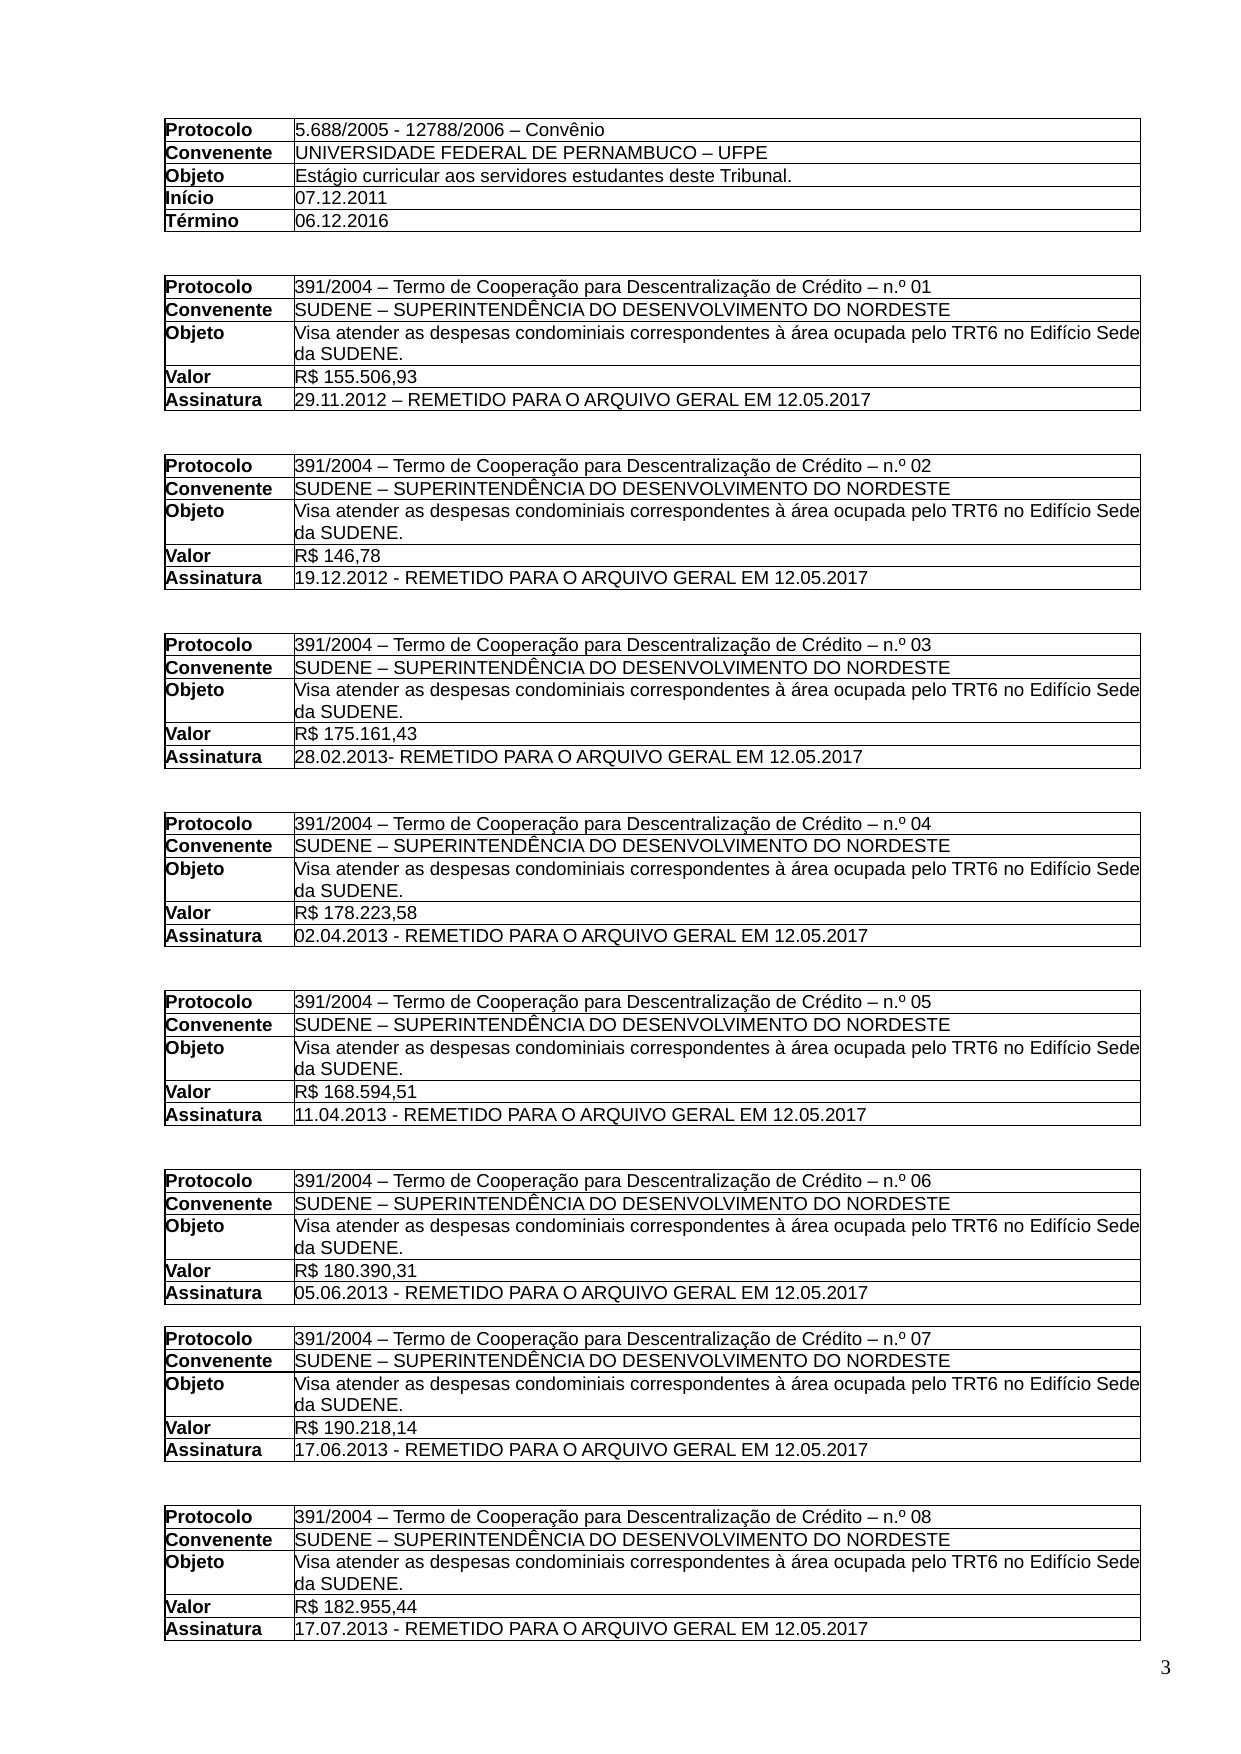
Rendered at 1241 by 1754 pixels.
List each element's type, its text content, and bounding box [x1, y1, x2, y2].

table_cell 11.04.2013 - REMETIDO PARA O ARQUIVO GERAL EM 12.05.2017 [295, 1103, 1140, 1125]
table_header Protocolo [166, 1170, 294, 1192]
table_header Protocolo [166, 1327, 294, 1349]
table_cell Visa atender as despesas condominiais correspondentes à área ocupada pelo TRT6 no Edifício Sede da SUDENE. [295, 500, 1140, 543]
table_cell Assinatura [166, 567, 294, 589]
table_cell Término [166, 210, 294, 231]
table_cell Objeto [166, 858, 294, 901]
table_cell 07.12.2011 [295, 187, 1140, 208]
table_header 391/2004 – Termo de Cooperação para Descentralização de Crédito – n.º 04 [295, 813, 1140, 834]
table_cell Visa atender as despesas condominiais correspondentes à área ocupada pelo TRT6 no Edifício Sede da SUDENE. [295, 679, 1140, 722]
table_cell Objeto [166, 679, 294, 722]
table_cell Assinatura [166, 746, 294, 767]
table_cell Convenente [166, 299, 294, 321]
table_cell Início [166, 187, 294, 208]
table_cell Objeto [166, 164, 294, 186]
table_cell Valor [166, 366, 294, 387]
table_cell Valor [166, 545, 294, 566]
table_cell Assinatura [166, 1439, 294, 1461]
table_header Protocolo [166, 455, 294, 477]
table_header Protocolo [166, 276, 294, 298]
table_cell 05.06.2013 - REMETIDO PARA O ARQUIVO GERAL EM 12.05.2017 [295, 1282, 1140, 1304]
table_cell Convenente [166, 1529, 294, 1550]
table_cell Objeto [166, 1215, 294, 1258]
table_header 391/2004 – Termo de Cooperação para Descentralização de Crédito – n.º 05 [295, 991, 1140, 1013]
table_cell Convenente [166, 1193, 294, 1214]
table_header Protocolo [166, 991, 294, 1013]
table_cell Visa atender as despesas condominiais correspondentes à área ocupada pelo TRT6 no Edifício Sede da SUDENE. [295, 1373, 1140, 1416]
table_cell Valor [166, 1260, 294, 1281]
table_header Protocolo [166, 119, 294, 141]
table_cell SUDENE – SUPERINTENDÊNCIA DO DESENVOLVIMENTO DO NORDESTE [295, 1529, 1140, 1550]
table_header 391/2004 – Termo de Cooperação para Descentralização de Crédito – n.º 08 [295, 1506, 1140, 1528]
table_header 391/2004 – Termo de Cooperação para Descentralização de Crédito – n.º 07 [295, 1327, 1140, 1349]
table_cell Convenente [166, 142, 294, 163]
table_header 391/2004 – Termo de Cooperação para Descentralização de Crédito – n.º 02 [295, 455, 1140, 477]
table_header 391/2004 – Termo de Cooperação para Descentralização de Crédito – n.º 03 [295, 634, 1140, 655]
table_cell Objeto [166, 322, 294, 365]
table_cell Valor [166, 723, 294, 745]
table_cell Objeto [166, 1037, 294, 1080]
table_cell SUDENE – SUPERINTENDÊNCIA DO DESENVOLVIMENTO DO NORDESTE [295, 478, 1140, 499]
table_cell SUDENE – SUPERINTENDÊNCIA DO DESENVOLVIMENTO DO NORDESTE [295, 835, 1140, 857]
table_header Protocolo [166, 634, 294, 655]
table_cell Convenente [166, 1350, 294, 1371]
table_cell Objeto [166, 500, 294, 543]
table_cell Estágio curricular aos servidores estudantes deste Tribunal. [295, 164, 1140, 186]
table_cell R$ 175.161,43 [295, 723, 1140, 745]
table_cell Valor [166, 1081, 294, 1102]
table_cell Visa atender as despesas condominiais correspondentes à área ocupada pelo TRT6 no Edifício Sede da SUDENE. [295, 1037, 1140, 1080]
table_cell SUDENE – SUPERINTENDÊNCIA DO DESENVOLVIMENTO DO NORDESTE [295, 299, 1140, 321]
table_cell 19.12.2012 - REMETIDO PARA O ARQUIVO GERAL EM 12.05.2017 [295, 567, 1140, 589]
table_cell Objeto [166, 1373, 294, 1416]
table_cell Assinatura [166, 925, 294, 946]
table_cell R$ 146,78 [295, 545, 1140, 566]
table_header Protocolo [166, 813, 294, 834]
table_cell Convenente [166, 835, 294, 857]
table_cell Convenente [166, 478, 294, 499]
table_cell Convenente [166, 1014, 294, 1036]
table_cell R$ 168.594,51 [295, 1081, 1140, 1102]
table_cell Visa atender as despesas condominiais correspondentes à área ocupada pelo TRT6 no Edifício Sede da SUDENE. [295, 1551, 1140, 1594]
table_cell 17.06.2013 - REMETIDO PARA O ARQUIVO GERAL EM 12.05.2017 [295, 1439, 1140, 1461]
table_cell Assinatura [166, 388, 294, 410]
table_cell Valor [166, 1417, 294, 1438]
table_cell SUDENE – SUPERINTENDÊNCIA DO DESENVOLVIMENTO DO NORDESTE [295, 1014, 1140, 1036]
table_cell Visa atender as despesas condominiais correspondentes à área ocupada pelo TRT6 no Edifício Sede da SUDENE. [295, 858, 1140, 901]
table_cell R$ 155.506,93 [295, 366, 1140, 387]
table_cell R$ 180.390,31 [295, 1260, 1140, 1281]
table_cell Objeto [166, 1551, 294, 1594]
table_cell UNIVERSIDADE FEDERAL DE PERNAMBUCO – UFPE [295, 142, 1140, 163]
table_header Protocolo [166, 1506, 294, 1528]
table_cell Assinatura [166, 1618, 294, 1639]
table_cell SUDENE – SUPERINTENDÊNCIA DO DESENVOLVIMENTO DO NORDESTE [295, 1193, 1140, 1214]
table_cell 29.11.2012 – REMETIDO PARA O ARQUIVO GERAL EM 12.05.2017 [295, 388, 1140, 410]
table_cell SUDENE – SUPERINTENDÊNCIA DO DESENVOLVIMENTO DO NORDESTE [295, 656, 1140, 678]
table_cell R$ 182.955,44 [295, 1595, 1140, 1617]
table_cell Assinatura [166, 1103, 294, 1125]
table_cell R$ 190.218,14 [295, 1417, 1140, 1438]
table_header 5.688/2005 - 12788/2006 – Convênio [295, 119, 1140, 141]
table_cell Assinatura [166, 1282, 294, 1304]
table_cell Convenente [166, 656, 294, 678]
table_header 391/2004 – Termo de Cooperação para Descentralização de Crédito – n.º 06 [295, 1170, 1140, 1192]
table_cell 02.04.2013 - REMETIDO PARA O ARQUIVO GERAL EM 12.05.2017 [295, 925, 1140, 946]
table_cell SUDENE – SUPERINTENDÊNCIA DO DESENVOLVIMENTO DO NORDESTE [295, 1350, 1140, 1371]
table_header 391/2004 – Termo de Cooperação para Descentralização de Crédito – n.º 01 [295, 276, 1140, 298]
table_cell R$ 178.223,58 [295, 902, 1140, 923]
table_cell Visa atender as despesas condominiais correspondentes à área ocupada pelo TRT6 no Edifício Sede da SUDENE. [295, 1215, 1140, 1258]
table_cell Valor [166, 1595, 294, 1617]
table_cell 17.07.2013 - REMETIDO PARA O ARQUIVO GERAL EM 12.05.2017 [295, 1618, 1140, 1639]
table_cell 28.02.2013- REMETIDO PARA O ARQUIVO GERAL EM 12.05.2017 [295, 746, 1140, 767]
table_cell Visa atender as despesas condominiais correspondentes à área ocupada pelo TRT6 no Edifício Sede da SUDENE. [295, 322, 1140, 365]
table_cell Valor [166, 902, 294, 923]
table_cell 06.12.2016 [295, 210, 1140, 231]
